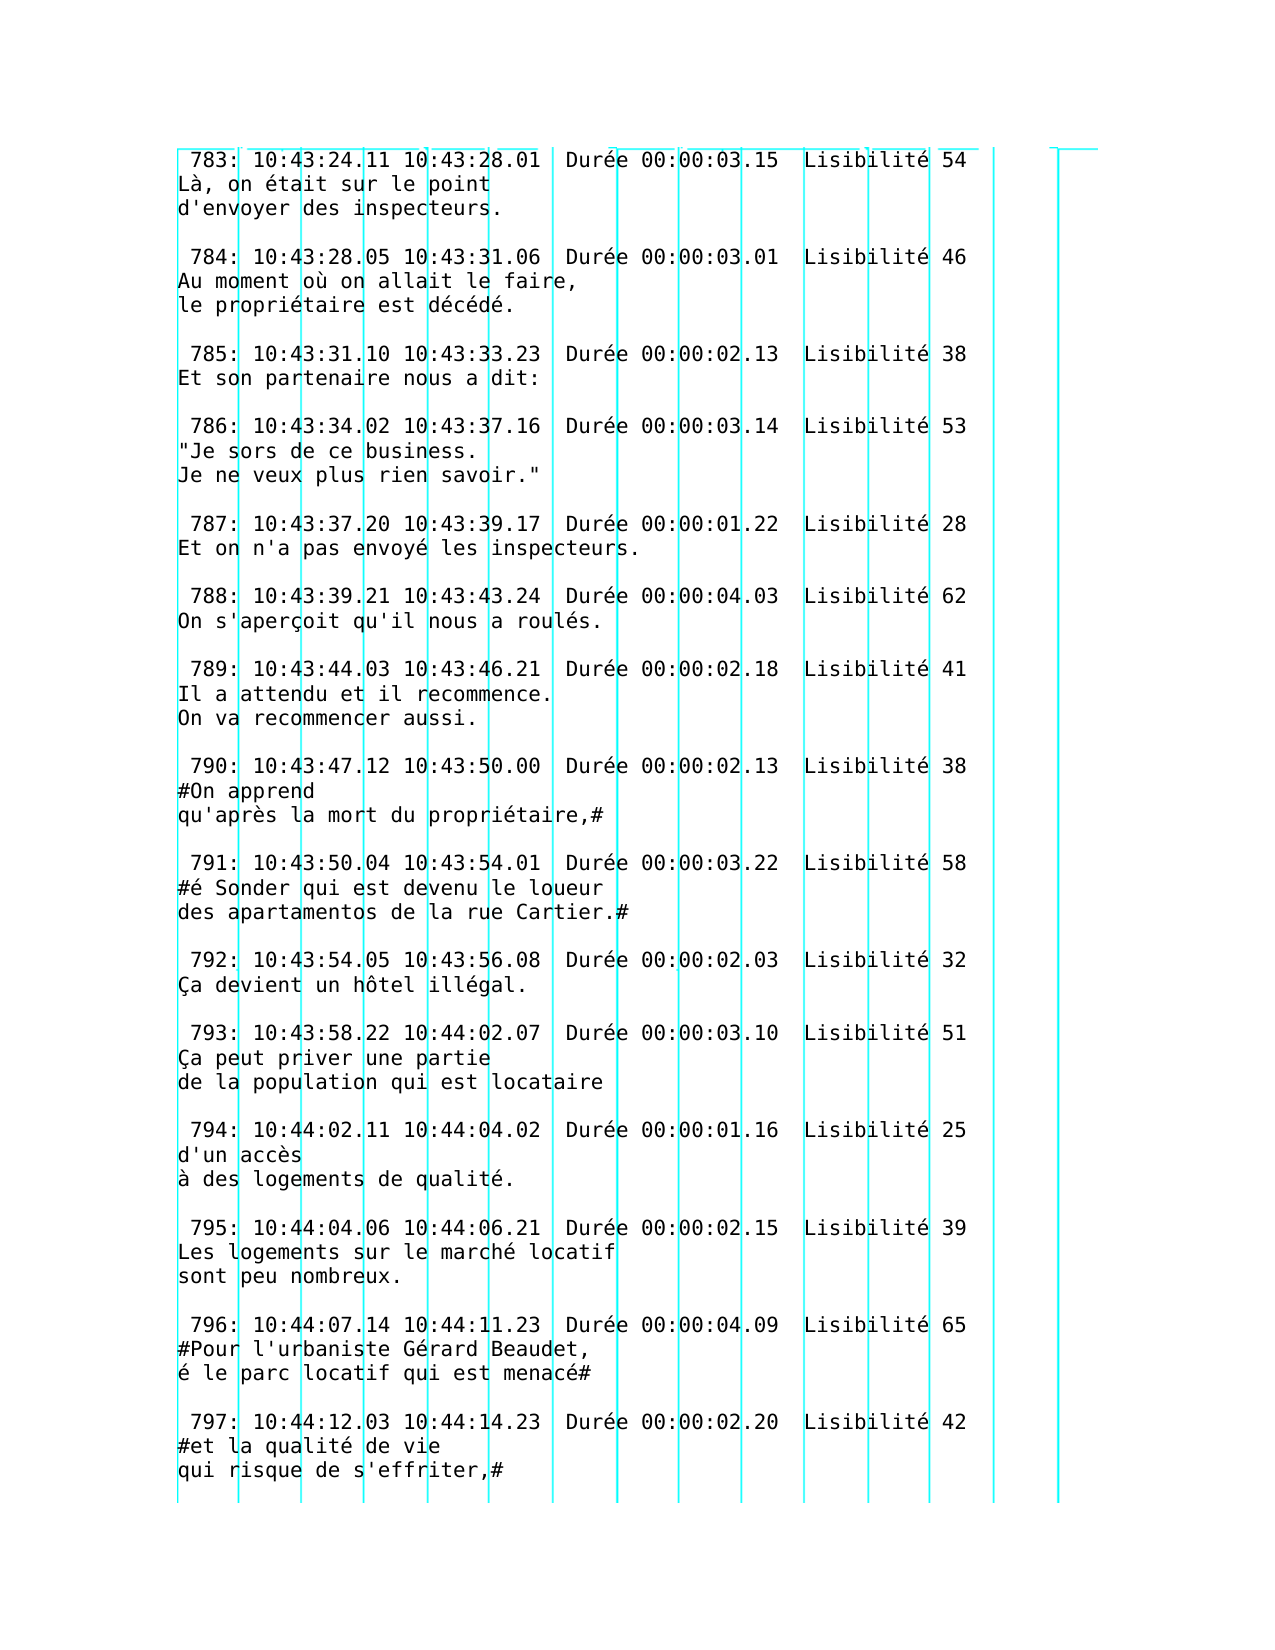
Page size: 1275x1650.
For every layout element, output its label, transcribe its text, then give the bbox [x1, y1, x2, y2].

text des apartamentos de la rue Cartier.# [177, 900, 1098, 924]
text Et on n'a pas envoyé les inspecteurs. [177, 536, 1098, 560]
text 794: 10:44:02.11 10:44:04.02 Durée 00:00:01.16 Lisibilité 25 [177, 1118, 1098, 1143]
text de la population qui est locataire [177, 1070, 1098, 1094]
text qui risque de s'effriter,# [177, 1458, 1098, 1482]
text d'un accès [177, 1143, 1098, 1167]
text sont peu nombreux. [177, 1264, 1098, 1288]
text 791: 10:43:50.04 10:43:54.01 Durée 00:00:03.22 Lisibilité 58 [177, 851, 1098, 876]
text 786: 10:43:34.02 10:43:37.16 Durée 00:00:03.14 Lisibilité 53 [177, 414, 1098, 439]
text #Pour l'urbaniste Gérard Beaudet, [177, 1337, 1098, 1361]
text é le parc locatif qui est menacé# [177, 1361, 1098, 1385]
text d'envoyer des inspecteurs. [177, 196, 1098, 220]
text Il a attendu et il recommence. [177, 682, 1098, 706]
text Ça peut priver une partie [177, 1046, 1098, 1070]
text 784: 10:43:28.05 10:43:31.06 Durée 00:00:03.01 Lisibilité 46 [177, 245, 1098, 269]
text 783: 10:43:24.11 10:43:28.01 Durée 00:00:03.15 Lisibilité 54 [177, 148, 1098, 172]
text 793: 10:43:58.22 10:44:02.07 Durée 00:00:03.10 Lisibilité 51 [177, 1021, 1098, 1046]
text Je ne veux plus rien savoir." [177, 463, 1098, 487]
text Et son partenaire nous a dit: [177, 366, 1098, 390]
text Là, on était sur le point [177, 172, 1098, 196]
text Les logements sur le marché locatif [177, 1240, 1098, 1264]
text 789: 10:43:44.03 10:43:46.21 Durée 00:00:02.18 Lisibilité 41 [177, 657, 1098, 682]
text à des logements de qualité. [177, 1167, 1098, 1191]
text "Je sors de ce business. [177, 439, 1098, 463]
text 797: 10:44:12.03 10:44:14.23 Durée 00:00:02.20 Lisibilité 42 [177, 1410, 1098, 1434]
text On s'aperçoit qu'il nous a roulés. [177, 609, 1098, 633]
text qu'après la mort du propriétaire,# [177, 803, 1098, 827]
text 790: 10:43:47.12 10:43:50.00 Durée 00:00:02.13 Lisibilité 38 [177, 754, 1098, 779]
text #On apprend [177, 779, 1098, 803]
text 795: 10:44:04.06 10:44:06.21 Durée 00:00:02.15 Lisibilité 39 [177, 1216, 1098, 1240]
text #et la qualité de vie [177, 1434, 1098, 1458]
text le propriétaire est décédé. [177, 293, 1098, 317]
text On va recommencer aussi. [177, 706, 1098, 730]
text 788: 10:43:39.21 10:43:43.24 Durée 00:00:04.03 Lisibilité 62 [177, 584, 1098, 609]
text 787: 10:43:37.20 10:43:39.17 Durée 00:00:01.22 Lisibilité 28 [177, 512, 1098, 536]
text 792: 10:43:54.05 10:43:56.08 Durée 00:00:02.03 Lisibilité 32 [177, 948, 1098, 973]
text Ça devient un hôtel illégal. [177, 973, 1098, 997]
text Au moment où on allait le faire, [177, 269, 1098, 293]
picture [177, 147, 1098, 1503]
text 796: 10:44:07.14 10:44:11.23 Durée 00:00:04.09 Lisibilité 65 [177, 1313, 1098, 1337]
text #é Sonder qui est devenu le loueur [177, 876, 1098, 900]
text 785: 10:43:31.10 10:43:33.23 Durée 00:00:02.13 Lisibilité 38 [177, 342, 1098, 366]
